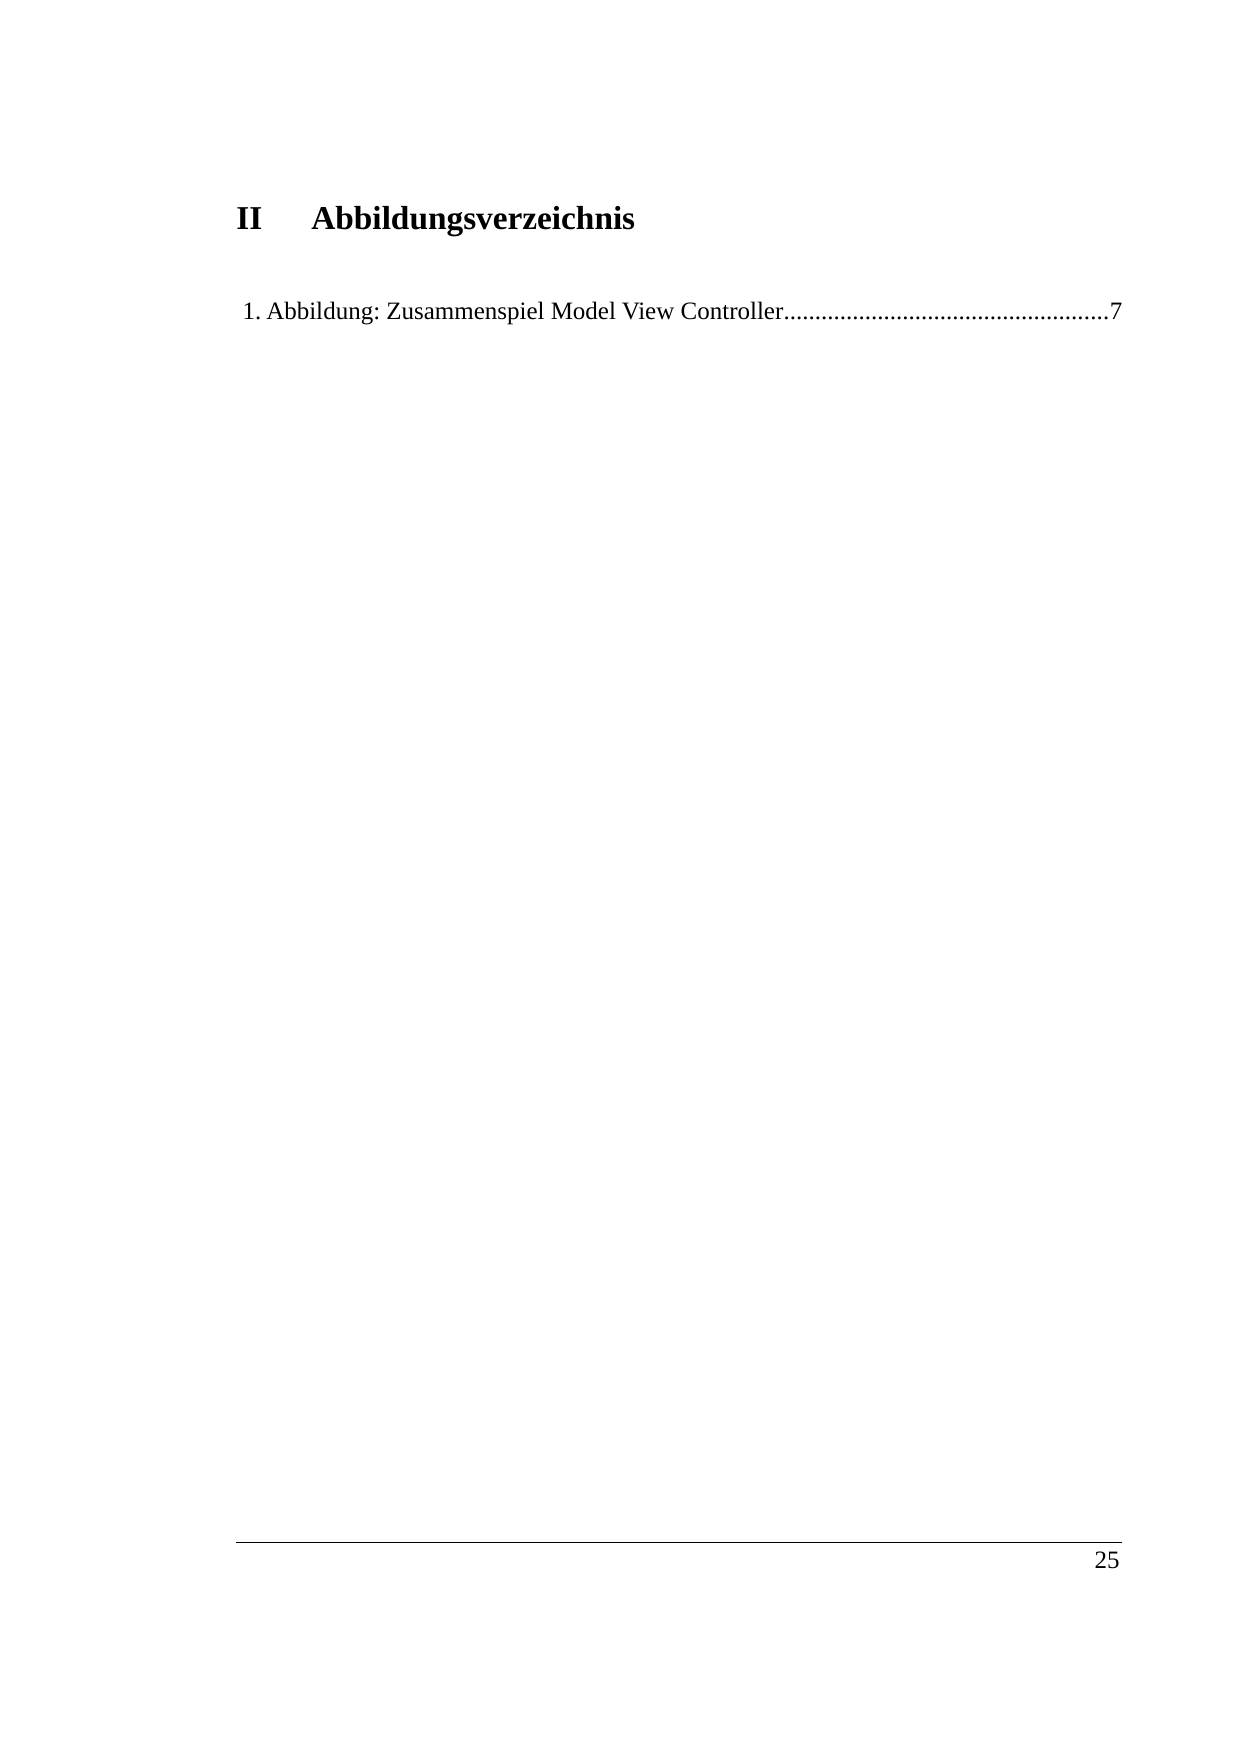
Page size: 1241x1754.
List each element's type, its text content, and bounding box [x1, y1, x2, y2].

text 1. Abbildung: Zusammenspiel Model View Controller 7 [236, 296, 1122, 325]
subtitle II Abbildungsverzeichnis [236, 198, 1122, 236]
